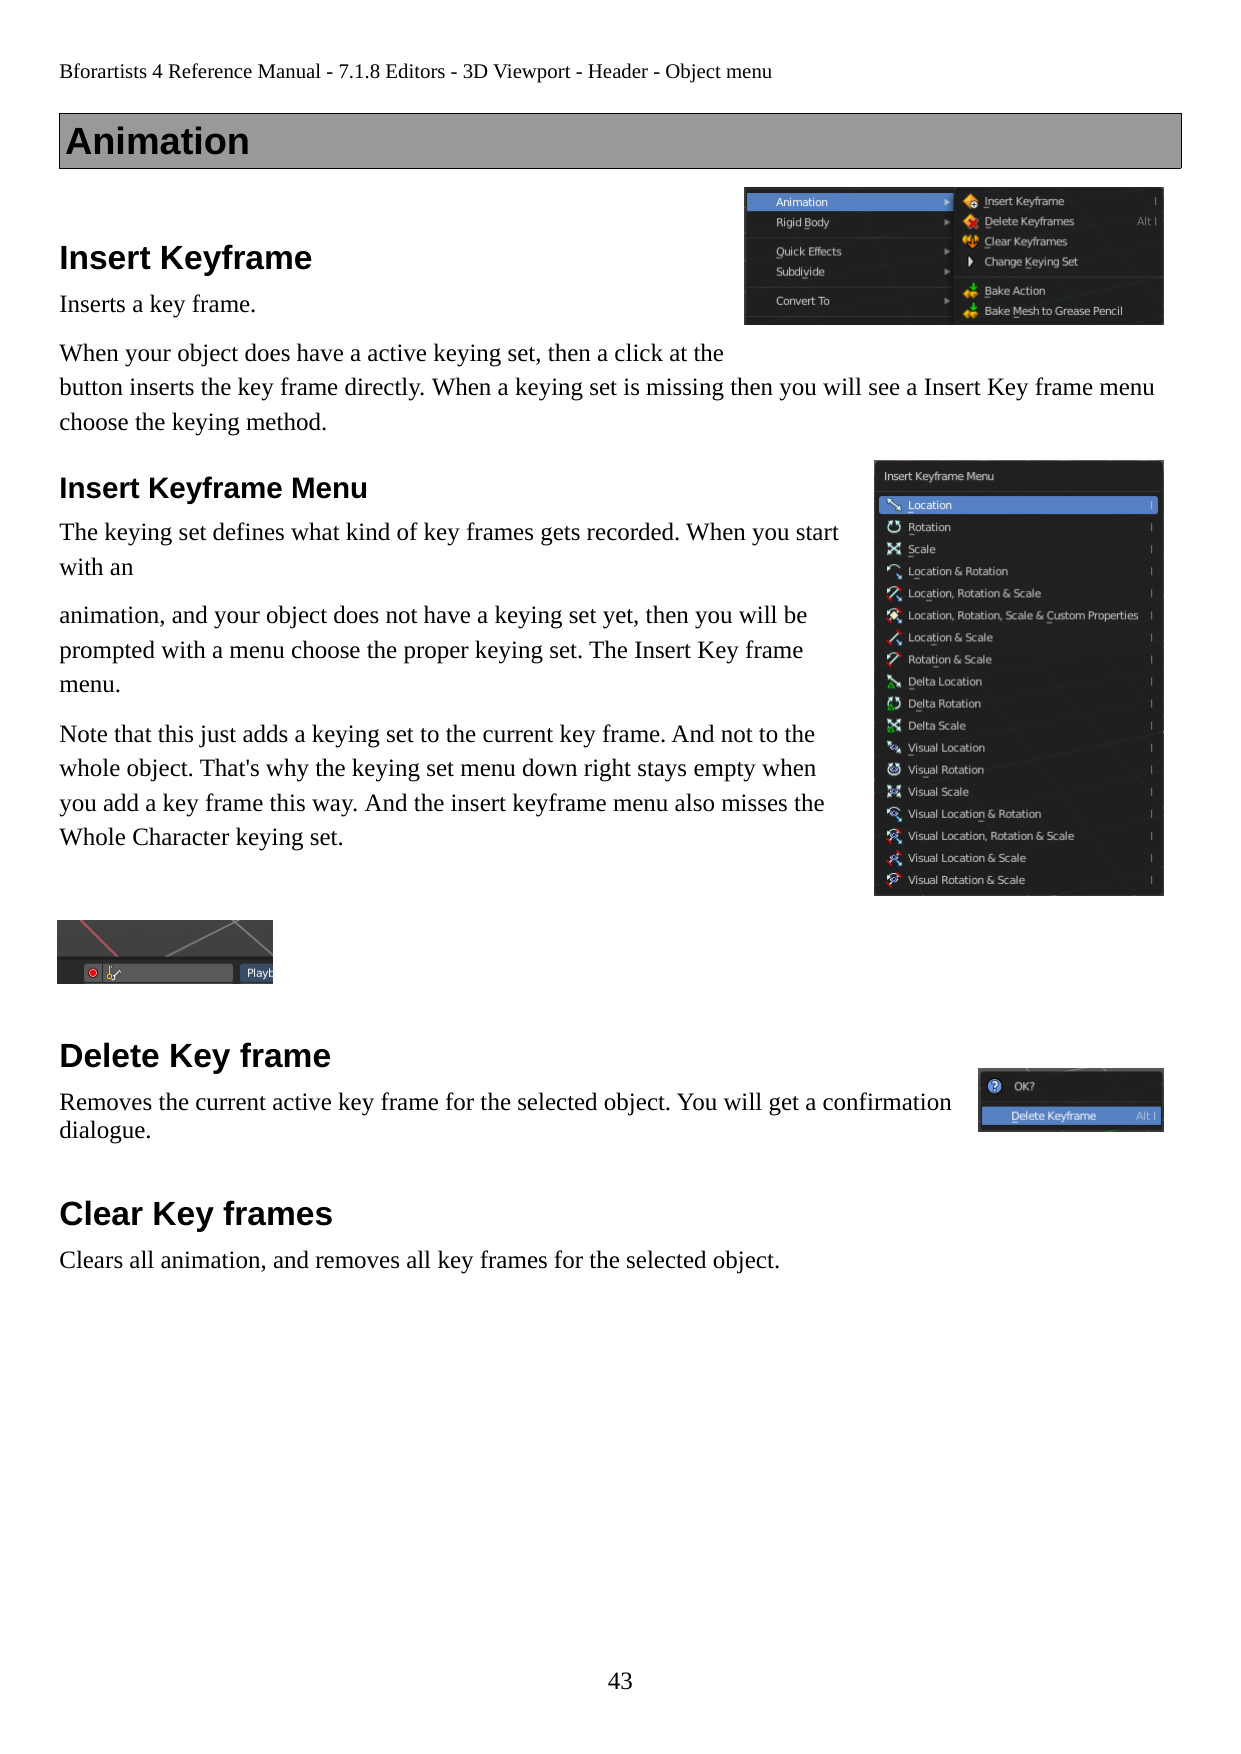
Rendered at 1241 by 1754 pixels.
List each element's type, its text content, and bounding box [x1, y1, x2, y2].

picture [744, 187, 1164, 325]
text Inserts a key frame. [59, 289, 744, 318]
subtitle Clear Key frames [59, 1194, 1181, 1233]
subtitle Insert Keyframe Menu [59, 471, 874, 504]
text The keying set defines what kind of key frames gets recorded. When you start with an [59, 517, 874, 580]
picture [978, 1068, 1164, 1132]
text Clears all animation, and removes all key frames for the selected object. [59, 1245, 1181, 1274]
subtitle [1164, 238, 1181, 276]
subtitle [1164, 471, 1181, 504]
table_header Animation [60, 114, 1181, 168]
subtitle Delete Key frame [59, 1036, 1181, 1074]
subtitle Insert Keyframe [59, 238, 744, 276]
text When your object does have a active keying set, then a click at the button inserts the key frame directly. When a keying set is missing then you will see a Insert Key frame menu choose the keying method. [59, 338, 1181, 436]
text Note that this just adds a keying set to the current key frame. And not to the whole object. That's why the keying set menu down right stays empty when you add a key frame this way. And the insert keyframe menu also misses the Whole Character keying set. [59, 719, 874, 851]
picture [874, 460, 1164, 896]
text animation, and your object does not have a keying set yet, then you will be prompted with a menu choose the proper keying set. The Insert Key frame menu. [59, 601, 874, 698]
picture [57, 920, 273, 984]
text Removes the current active key frame for the selected object. You will get a confirmation dialogue. [59, 1087, 1181, 1144]
text [1164, 289, 1181, 318]
